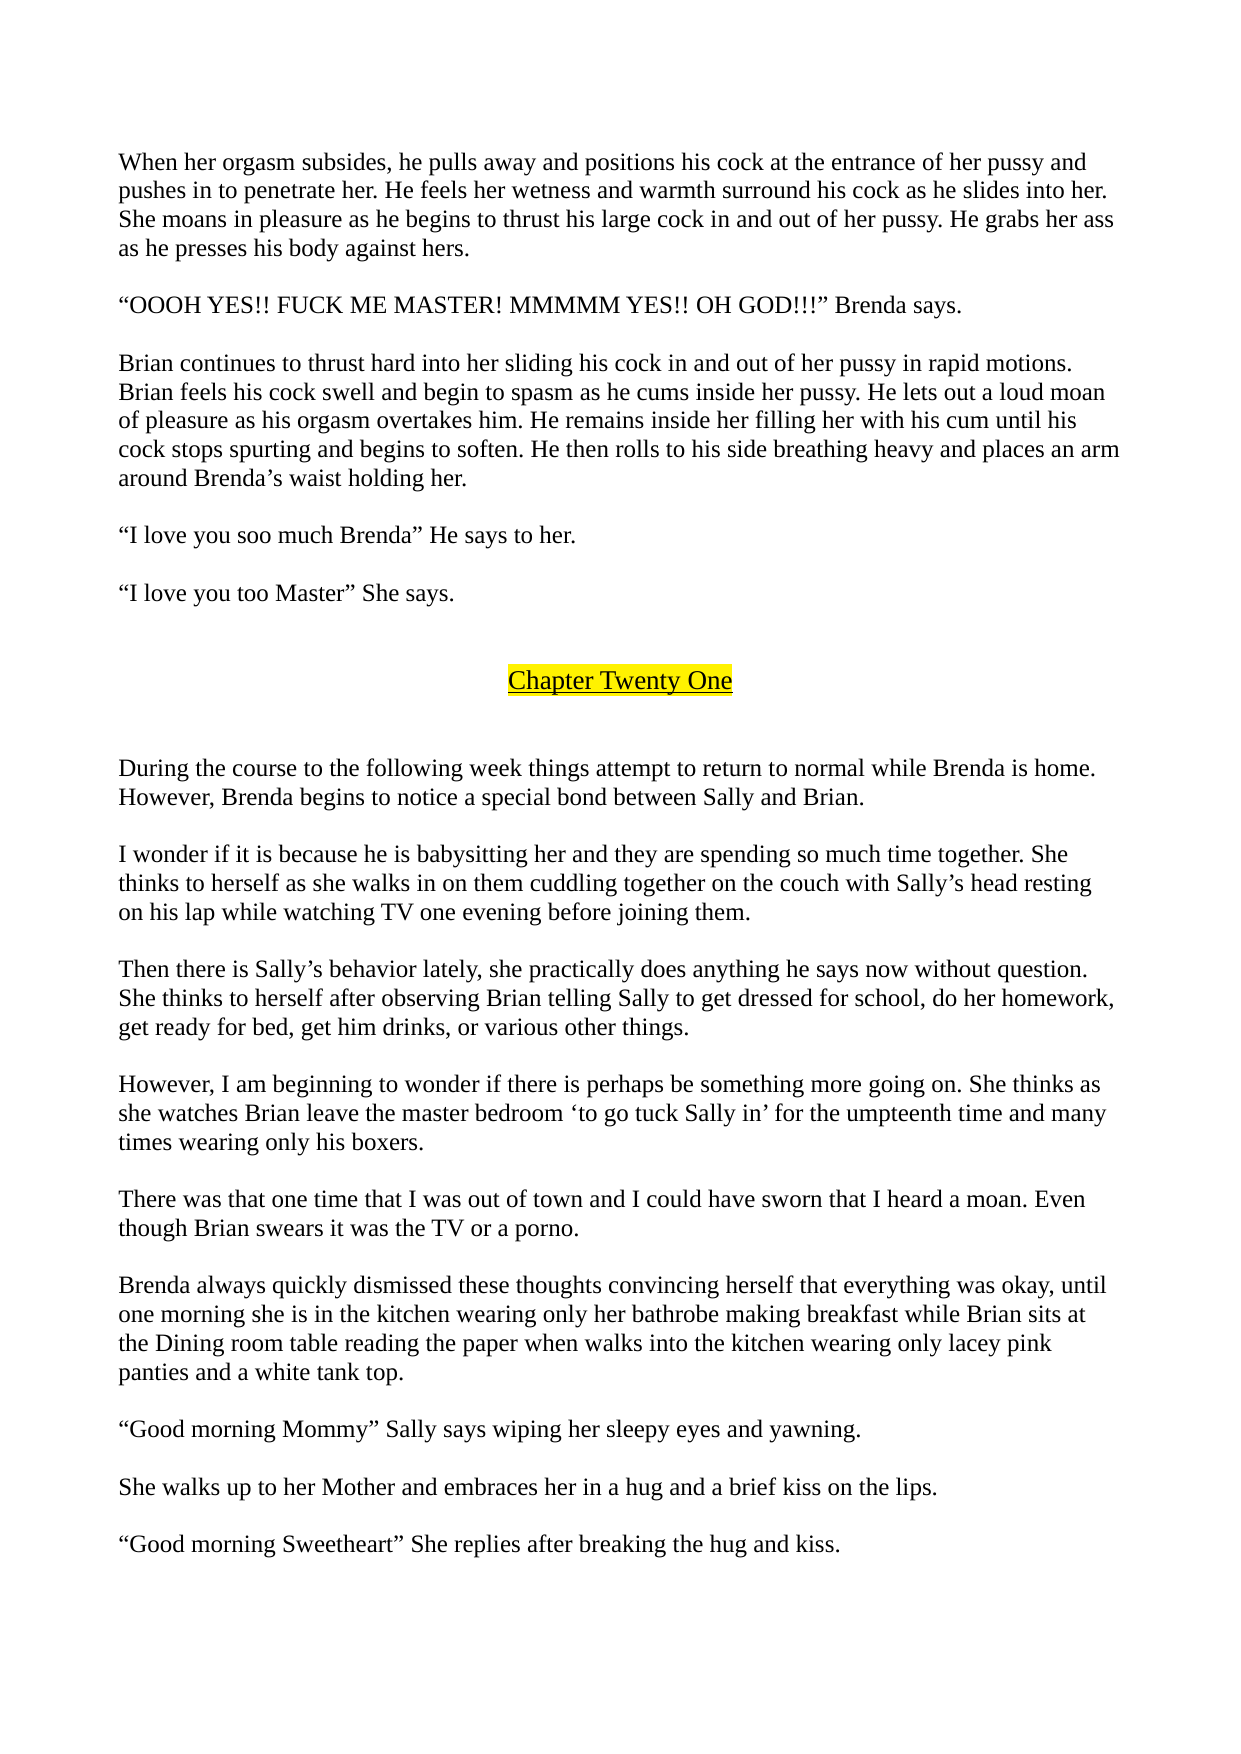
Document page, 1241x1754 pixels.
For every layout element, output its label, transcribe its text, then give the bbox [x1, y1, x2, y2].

text Brian continues to thrust hard into her sliding his cock in and out of her pussy in rapid motions. Brian feels his cock swell and begin to spasm as he cums inside her pussy. He lets out a loud moan of pleasure as his orgasm overtakes him. He remains inside her filling her with his cum until his cock stops spurting and begins to soften. He then rolls to his side breathing heavy and places an arm around Brenda’s waist holding her. [118, 348, 1122, 492]
text She walks up to her Mother and embraces her in a hug and a brief kiss on the lips. [118, 1472, 1122, 1501]
text I wonder if it is because he is babysitting her and they are spending so much time together. She thinks to herself as she walks in on them cuddling together on the couch with Sally’s head resting on his lap while watching TV one evening before joining them. [118, 839, 1122, 926]
text During the course to the following week things attempt to return to normal while Brenda is home. However, Brenda begins to notice a special bond between Sally and Brian. [118, 753, 1122, 811]
text “Good morning Sweetheart” She replies after breaking the hug and kiss. [118, 1529, 1122, 1558]
text Then there is Sally’s behavior lately, she practically does anything he says now without question. She thinks to herself after observing Brian telling Sally to get dressed for school, do her homework, get ready for bed, get him drinks, or various other things. [118, 954, 1122, 1041]
text “Good morning Mommy” Sally says wiping her sleepy eyes and yawning. [118, 1414, 1122, 1443]
text When her orgasm subsides, he pulls away and positions his cock at the entrance of her pussy and pushes in to penetrate her. He feels her wetness and warmth surround his cock as he slides into her. She moans in pleasure as he begins to thrust his large cock in and out of her pussy. He grabs her ass as he presses his body against hers. [118, 147, 1122, 262]
text “OOOH YES!! FUCK ME MASTER! MMMMM YES!! OH GOD!!!” Brenda says. [118, 291, 1122, 319]
text Chapter Twenty One [118, 664, 1122, 696]
text “I love you too Master” She says. [118, 578, 1122, 607]
text Brenda always quickly dismissed these thoughts convincing herself that everything was okay, until one morning she is in the kitchen wearing only her bathrobe making breakfast while Brian sits at the Dining room table reading the paper when walks into the kitchen wearing only lacey pink panties and a white tank top. [118, 1271, 1122, 1386]
text “I love you soo much Brenda” He says to her. [118, 521, 1122, 549]
text There was that one time that I was out of town and I could have sworn that I heard a moan. Even though Brian swears it was the TV or a porno. [118, 1184, 1122, 1242]
text However, I am beginning to wonder if there is perhaps be something more going on. She thinks as she watches Brian leave the master bedroom ‘to go tuck Sally in’ for the umpteenth time and many times wearing only his boxers. [118, 1069, 1122, 1156]
